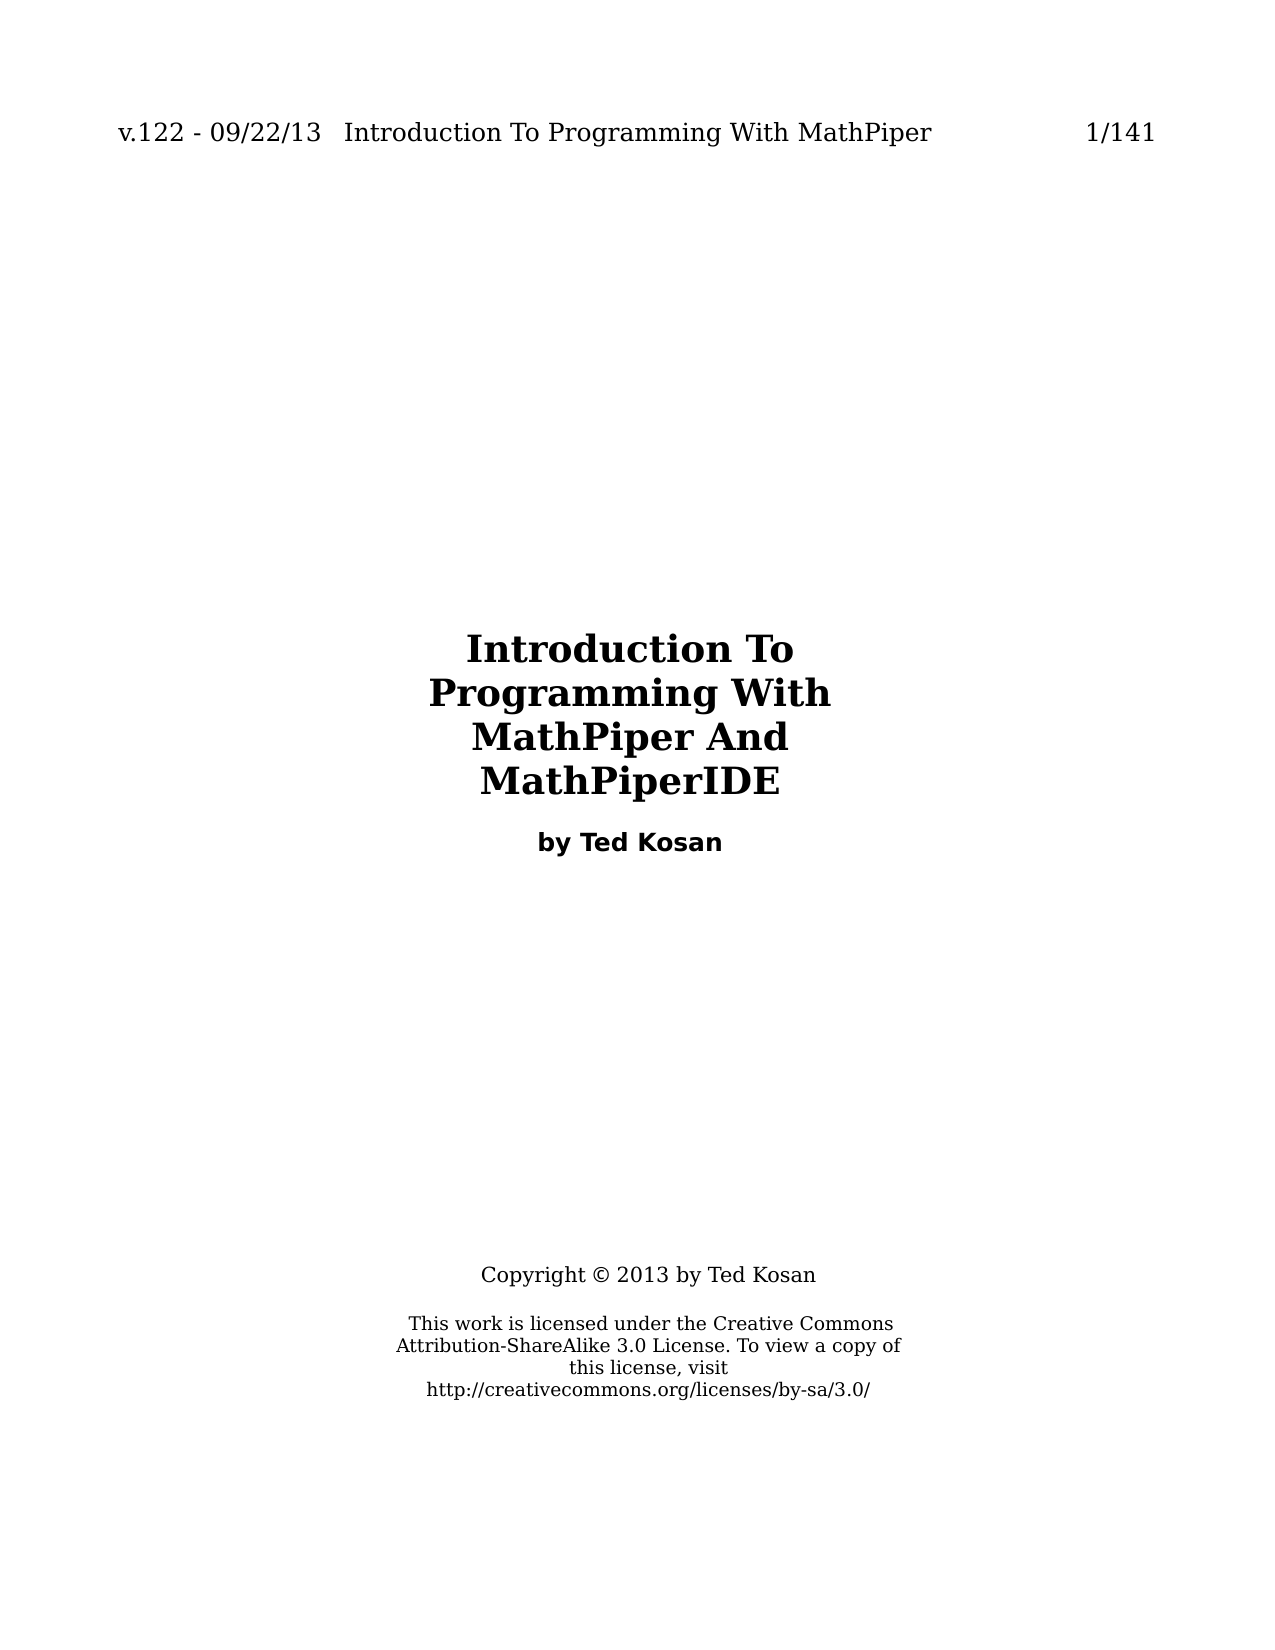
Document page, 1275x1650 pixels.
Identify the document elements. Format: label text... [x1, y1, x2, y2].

text Introduction To Programming With MathPiper And MathPiperIDE [427, 627, 832, 803]
text This work is licensed under the Creative Commons Attribution-ShareAlike 3.0 License. To view a copy of this license, visit http://creativecommons.org/licenses/by-sa/3.0/ [382, 1313, 915, 1401]
text by Ted Kosan [427, 828, 832, 858]
text Copyright © 2013 by Ted Kosan [382, 1260, 915, 1289]
